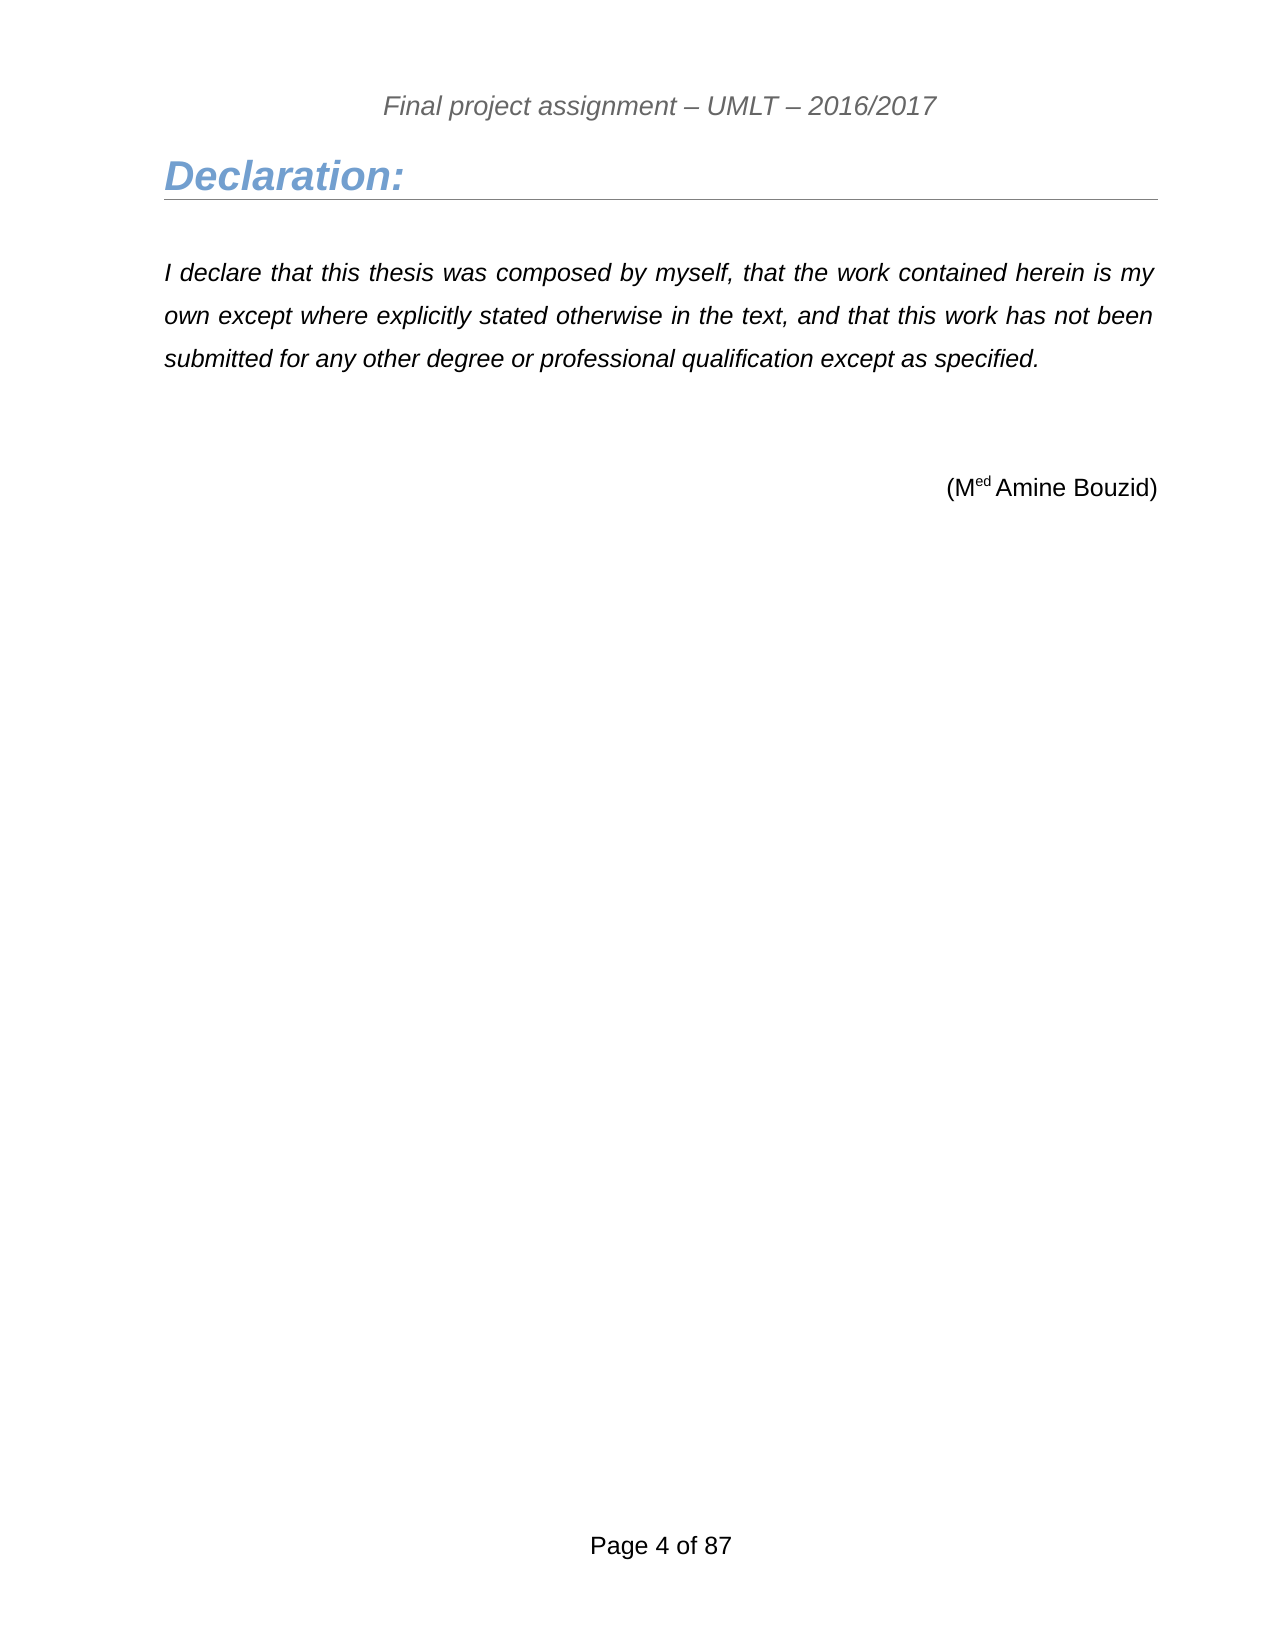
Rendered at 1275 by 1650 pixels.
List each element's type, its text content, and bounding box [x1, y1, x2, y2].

text (Med Amine Bouzid) [164, 473, 1158, 502]
text Declaration: [164, 151, 1158, 199]
text I declare that this thesis was composed by myself, that the work contained herein is my own except where explicitly stated otherwise in the text, and that this work has not been submitted for any other degree or professional qualification except as specified. [164, 258, 1158, 373]
